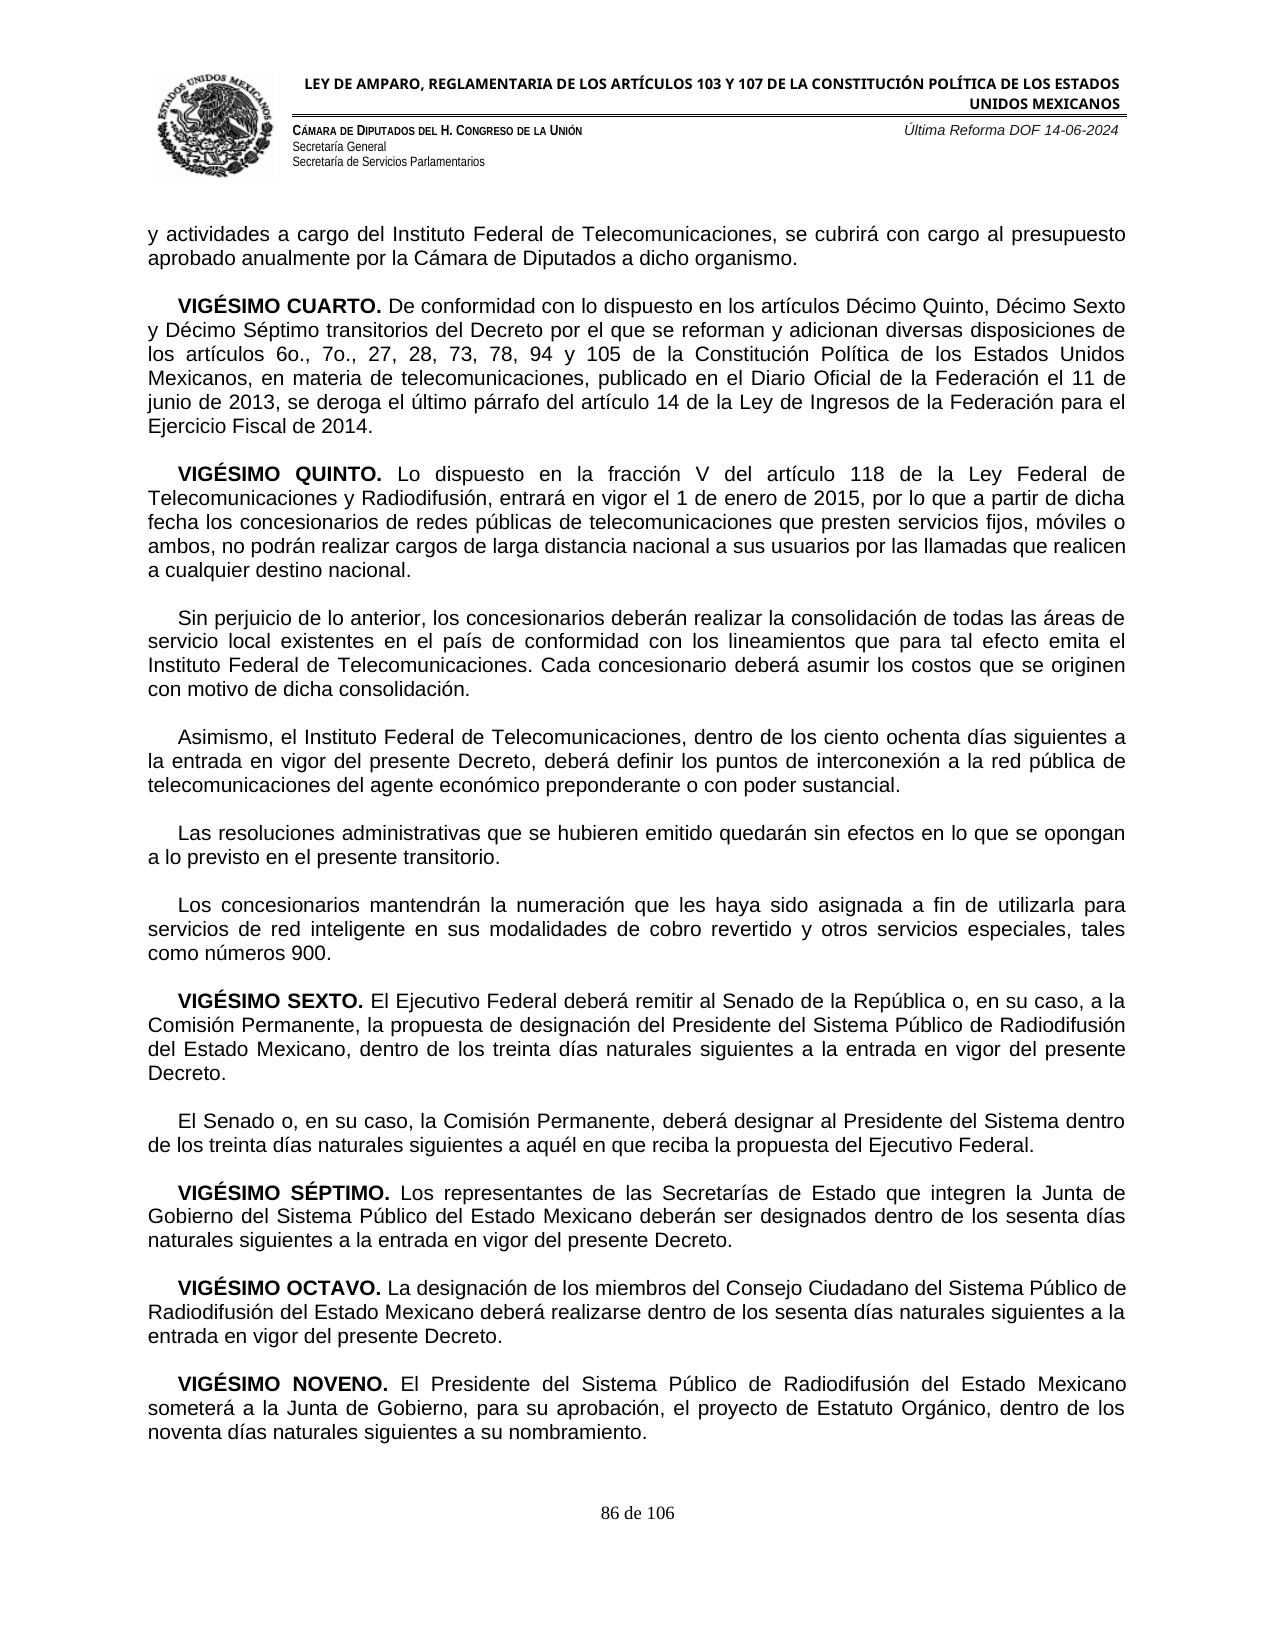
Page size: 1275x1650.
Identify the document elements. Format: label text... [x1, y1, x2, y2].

text VIGÉSIMO OCTAVO. La designación de los miembros del Consejo Ciudadano del Sistema Público de Radiodifusión del Estado Mexicano deberá realizarse dentro de los sesenta días naturales siguientes a la entrada en vigor del presente Decreto. [148, 1276, 1127, 1348]
text Sin perjuicio de lo anterior, los concesionarios deberán realizar la consolidación de todas las áreas de servicio local existentes en el país de conformidad con los lineamientos que para tal efecto emita el Instituto Federal de Telecomunicaciones. Cada concesionario deberá asumir los costos que se originen con motivo de dicha consolidación. [148, 605, 1127, 701]
text y actividades a cargo del Instituto Federal de Telecomunicaciones, se cubrirá con cargo al presupuesto aprobado anualmente por la Cámara de Diputados a dicho organismo. [148, 222, 1127, 270]
text Asimismo, el Instituto Federal de Telecomunicaciones, dentro de los ciento ochenta días siguientes a la entrada en vigor del presente Decreto, deberá definir los puntos de interconexión a la red pública de telecomunicaciones del agente económico preponderante o con poder sustancial. [148, 725, 1127, 797]
text Las resoluciones administrativas que se hubieren emitido quedarán sin efectos en lo que se opongan a lo previsto en el presente transitorio. [148, 821, 1127, 869]
text VIGÉSIMO SEXTO. El Ejecutivo Federal deberá remitir al Senado de la República o, en su caso, a la Comisión Permanente, la propuesta de designación del Presidente del Sistema Público de Radiodifusión del Estado Mexicano, dentro de los treinta días naturales siguientes a la entrada en vigor del presente Decreto. [148, 989, 1127, 1084]
text El Senado o, en su caso, la Comisión Permanente, deberá designar al Presidente del Sistema dentro de los treinta días naturales siguientes a aquél en que reciba la propuesta del Ejecutivo Federal. [148, 1108, 1127, 1156]
text VIGÉSIMO SÉPTIMO. Los representantes de las Secretarías de Estado que integren la Junta de Gobierno del Sistema Público del Estado Mexicano deberán ser designados dentro de los sesenta días naturales siguientes a la entrada en vigor del presente Decreto. [148, 1180, 1127, 1252]
text VIGÉSIMO CUARTO. De conformidad con lo dispuesto en los artículos Décimo Quinto, Décimo Sexto y Décimo Séptimo transitorios del Decreto por el que se reforman y adicionan diversas disposiciones de los artículos 6o., 7o., 27, 28, 73, 78, 94 y 105 de la Constitución Política de los Estados Unidos Mexicanos, en materia de telecomunicaciones, publicado en el Diario Oficial de la Federación el 11 de junio de 2013, se deroga el último párrafo del artículo 14 de la Ley de Ingresos de la Federación para el Ejercicio Fiscal de 2014. [148, 294, 1127, 438]
text VIGÉSIMO NOVENO. El Presidente del Sistema Público de Radiodifusión del Estado Mexicano someterá a la Junta de Gobierno, para su aprobación, el proyecto de Estatuto Orgánico, dentro de los noventa días naturales siguientes a su nombramiento. [148, 1372, 1127, 1444]
text VIGÉSIMO QUINTO. Lo dispuesto en la fracción V del artículo 118 de la Ley Federal de Telecomunicaciones y Radiodifusión, entrará en vigor el 1 de enero de 2015, por lo que a partir de dicha fecha los concesionarios de redes públicas de telecomunicaciones que presten servicios fijos, móviles o ambos, no podrán realizar cargos de larga distancia nacional a sus usuarios por las llamadas que realicen a cualquier destino nacional. [148, 462, 1127, 581]
text Los concesionarios mantendrán la numeración que les haya sido asignada a fin de utilizarla para servicios de red inteligente en sus modalidades de cobro revertido y otros servicios especiales, tales como números 900. [148, 893, 1127, 965]
